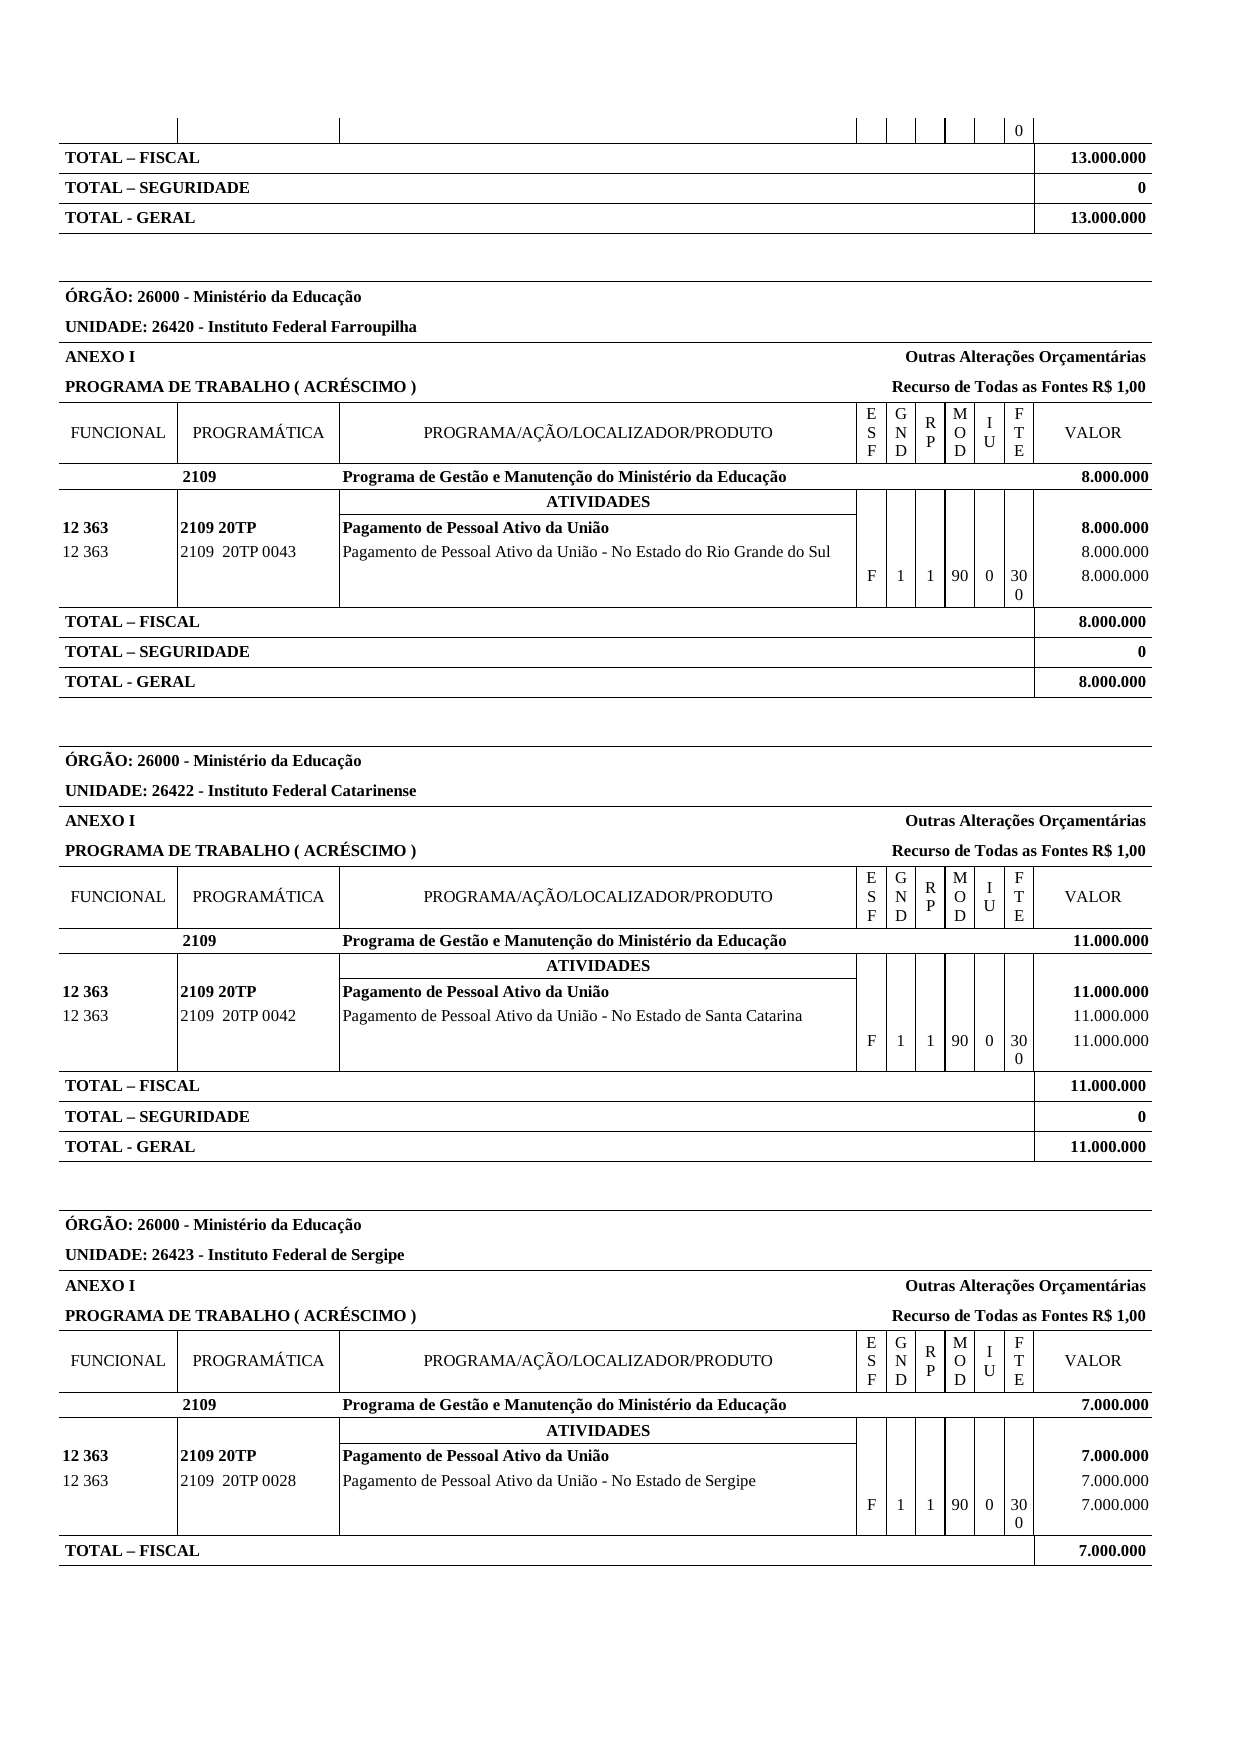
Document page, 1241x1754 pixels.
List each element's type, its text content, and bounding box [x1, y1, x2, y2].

table_cell [340, 1493, 856, 1535]
table_cell [59, 490, 177, 514]
table_cell [1005, 1004, 1033, 1028]
table_cell Pagamento de Pessoal Ativo da União - No Estado de Santa Catarina [340, 1004, 856, 1028]
table_cell PROGRAMÁTICA [178, 403, 339, 463]
table_cell TOTAL – SEGURIDADE [59, 638, 1034, 667]
table_cell 7.000.000 [1034, 1443, 1152, 1468]
table_cell [887, 1468, 915, 1492]
table_cell 8.000.000 [1034, 540, 1152, 564]
table_cell [857, 1443, 886, 1468]
table_cell UNIDADE: 26420 - Instituto Federal Farroupilha [59, 312, 856, 342]
table_cell [916, 1004, 944, 1028]
table_cell Outras Alterações Orçamentárias [856, 807, 1152, 836]
table_cell Pagamento de Pessoal Ativo da União [340, 515, 856, 539]
table_cell FUNCIONAL [59, 1331, 177, 1392]
table_cell 8.000.000 [1034, 464, 1152, 489]
table_cell 7.000.000 [1034, 1493, 1152, 1535]
table_cell ANEXO I [59, 1271, 856, 1300]
table_cell PROGRAMA/AÇÃO/LOCALIZADOR/PRODUTO [340, 403, 856, 463]
table_cell Recurso de Todas as Fontes R$ 1,00 [856, 372, 1152, 402]
table_cell [946, 514, 974, 539]
table_cell G N D [887, 1331, 915, 1392]
table_cell 0 [1005, 118, 1033, 142]
table_cell 13.000.000 [1035, 144, 1152, 173]
table_cell 8.000.000 [1034, 564, 1152, 607]
table_cell E S F [857, 403, 886, 463]
table_cell 2109 20TP [178, 978, 339, 1004]
table_cell TOTAL – FISCAL [59, 144, 1034, 173]
table_cell Programa de Gestão e Manutenção do Ministério da Educação [340, 1393, 1034, 1417]
table_cell [340, 564, 856, 607]
table_cell Atividades [340, 490, 856, 514]
table_cell 300 [1005, 564, 1033, 607]
table_cell [178, 1493, 339, 1535]
table_cell [857, 954, 886, 978]
table_cell PROGRAMA/AÇÃO/LOCALIZADOR/PRODUTO [340, 1331, 856, 1392]
table_cell [59, 234, 1034, 281]
table_cell ÓRGÃO: 26000 - Ministério da Educação [59, 747, 1152, 776]
table_cell [1005, 978, 1033, 1004]
table_cell [887, 514, 915, 539]
table_cell [856, 312, 1152, 342]
table_cell [59, 954, 177, 978]
table_cell [1005, 540, 1033, 564]
table_cell 90 [946, 1493, 974, 1535]
table_cell [946, 954, 974, 978]
table_cell TOTAL – FISCAL [59, 1072, 1034, 1101]
table_cell [916, 1468, 944, 1492]
table_cell 0 [975, 1028, 1004, 1071]
table_cell [887, 1443, 915, 1468]
table_cell [59, 698, 1034, 746]
table_cell 300 [1005, 1493, 1033, 1535]
table_cell 90 [946, 564, 974, 607]
table_cell Recurso de Todas as Fontes R$ 1,00 [856, 836, 1152, 866]
table_cell [1034, 698, 1152, 746]
table_cell [1005, 1418, 1033, 1443]
table_cell ANEXO I [59, 807, 856, 836]
table_cell PROGRAMA/AÇÃO/LOCALIZADOR/PRODUTO [340, 867, 856, 927]
table_cell 12 363 [59, 978, 177, 1004]
table_cell F T E [1005, 403, 1033, 463]
table_cell 8.000.000 [1034, 514, 1152, 539]
table_cell TOTAL – SEGURIDADE [59, 174, 1034, 203]
table_cell 2109 20TP 0028 [178, 1468, 339, 1492]
table_cell [1034, 954, 1152, 978]
table_cell [340, 118, 856, 142]
table_cell 300 [1005, 1028, 1033, 1071]
table_cell UNIDADE: 26422 - Instituto Federal Catarinense [59, 776, 856, 806]
table_cell [857, 514, 886, 539]
table_cell [916, 954, 944, 978]
table_cell TOTAL - GERAL [59, 668, 1034, 697]
table_cell [1034, 118, 1152, 142]
table_cell [178, 1418, 339, 1443]
table_cell TOTAL - GERAL [59, 204, 1034, 233]
table_cell [887, 1004, 915, 1028]
table_cell 7.000.000 [1034, 1468, 1152, 1492]
table_cell 11.000.000 [1034, 929, 1152, 953]
table_cell [975, 514, 1004, 539]
table_cell 1 [916, 1493, 944, 1535]
table_cell Outras Alterações Orçamentárias [856, 1271, 1152, 1300]
table_cell 2109 [59, 929, 339, 953]
table_cell 2109 20TP 0042 [178, 1004, 339, 1028]
table_cell I U [975, 867, 1004, 927]
table_cell Outras Alterações Orçamentárias [856, 343, 1152, 372]
table_cell 13.000.000 [1035, 204, 1152, 233]
table_cell [1034, 1418, 1152, 1443]
table_cell 7.000.000 [1034, 1393, 1152, 1417]
table_cell 2109 [59, 1393, 339, 1417]
table_cell F T E [1005, 1331, 1033, 1392]
table_cell VALOR [1034, 403, 1152, 463]
table_cell 2109 20TP 0043 [178, 540, 339, 564]
table_cell G N D [887, 867, 915, 927]
table_cell FUNCIONAL [59, 867, 177, 927]
table_cell 2109 [59, 464, 339, 489]
table_cell [1034, 234, 1152, 281]
table_cell ÓRGÃO: 26000 - Ministério da Educação [59, 282, 1152, 312]
table_cell [975, 954, 1004, 978]
table_cell 12 363 [59, 514, 177, 539]
table_cell [887, 1418, 915, 1443]
table_cell 2109 20TP [178, 514, 339, 539]
table_cell [178, 118, 339, 142]
table_cell [916, 1418, 944, 1443]
table_cell [1005, 514, 1033, 539]
table_cell [887, 118, 915, 142]
table_cell [916, 514, 944, 539]
table_cell I U [975, 403, 1004, 463]
table_cell [946, 978, 974, 1004]
table_cell Pagamento de Pessoal Ativo da União [340, 979, 856, 1004]
table_cell M O D [946, 403, 974, 463]
table_cell FUNCIONAL [59, 403, 177, 463]
table_cell [59, 1418, 177, 1443]
table_cell R P [916, 867, 944, 927]
table_cell 12 363 [59, 540, 177, 564]
table_cell 0 [1035, 1102, 1152, 1131]
table_cell [946, 540, 974, 564]
table_cell TOTAL – FISCAL [59, 1536, 1034, 1565]
table_cell F [857, 1493, 886, 1535]
table_cell Pagamento de Pessoal Ativo da União - No Estado de Sergipe [340, 1468, 856, 1492]
table_cell [178, 1028, 339, 1071]
table_cell G N D [887, 403, 915, 463]
table_cell 0 [1035, 174, 1152, 203]
table_cell [946, 1004, 974, 1028]
table_cell [946, 490, 974, 514]
table_cell Atividades [340, 954, 856, 978]
table_cell [975, 978, 1004, 1004]
table_cell 12 363 [59, 1468, 177, 1492]
table_cell [1005, 1468, 1033, 1492]
table_cell [975, 1004, 1004, 1028]
table_cell ANEXO I [59, 343, 856, 372]
table_cell [975, 1418, 1004, 1443]
table_cell [916, 490, 944, 514]
table_cell F [857, 564, 886, 607]
table_cell [975, 540, 1004, 564]
table_cell 11.000.000 [1034, 1028, 1152, 1071]
table_cell 90 [946, 1028, 974, 1071]
table_cell 7.000.000 [1035, 1536, 1152, 1565]
table_cell TOTAL – SEGURIDADE [59, 1102, 1034, 1131]
table_cell 11.000.000 [1034, 1004, 1152, 1028]
table_cell 0 [975, 564, 1004, 607]
table_cell 2109 20TP [178, 1443, 339, 1468]
table_cell [887, 540, 915, 564]
table_cell 1 [887, 1493, 915, 1535]
table_cell F [857, 1028, 886, 1071]
table_cell 11.000.000 [1035, 1132, 1152, 1161]
table_cell [59, 1162, 1034, 1210]
table_cell M O D [946, 867, 974, 927]
table_cell Pagamento de Pessoal Ativo da União - No Estado do Rio Grande do Sul [340, 540, 856, 564]
table_cell PROGRAMÁTICA [178, 867, 339, 927]
table_cell [857, 118, 886, 142]
table_cell I U [975, 1331, 1004, 1392]
table_cell [946, 1468, 974, 1492]
table_cell Recurso de Todas as Fontes R$ 1,00 [856, 1300, 1152, 1330]
table_cell E S F [857, 867, 886, 927]
table_cell [857, 490, 886, 514]
table_cell PROGRAMA DE TRABALHO ( ACRÉSCIMO ) [59, 1300, 856, 1330]
table_cell [178, 954, 339, 978]
table_cell [340, 1028, 856, 1071]
table_cell [857, 1004, 886, 1028]
table_cell 1 [887, 1028, 915, 1071]
table_cell UNIDADE: 26423 - Instituto Federal de Sergipe [59, 1240, 856, 1270]
table_cell 8.000.000 [1035, 668, 1152, 697]
table_cell VALOR [1034, 1331, 1152, 1392]
table_cell PROGRAMÁTICA [178, 1331, 339, 1392]
table_cell [178, 564, 339, 607]
table_cell 11.000.000 [1035, 1072, 1152, 1101]
table_cell Programa de Gestão e Manutenção do Ministério da Educação [340, 464, 1034, 489]
table_cell 0 [975, 1493, 1004, 1535]
table_cell R P [916, 403, 944, 463]
table_cell VALOR [1034, 867, 1152, 927]
table_cell [946, 118, 974, 142]
table_cell TOTAL – FISCAL [59, 608, 1034, 637]
table_cell [975, 490, 1004, 514]
table_cell [856, 776, 1152, 806]
table_cell [59, 564, 177, 607]
table_cell [1005, 490, 1033, 514]
table_cell [946, 1418, 974, 1443]
table_cell [916, 118, 944, 142]
table_cell TOTAL - GERAL [59, 1132, 1034, 1161]
table_cell 1 [916, 564, 944, 607]
table_cell Programa de Gestão e Manutenção do Ministério da Educação [340, 929, 1034, 953]
table_cell [916, 1443, 944, 1468]
table_cell PROGRAMA DE TRABALHO ( ACRÉSCIMO ) [59, 836, 856, 866]
table_cell [916, 978, 944, 1004]
table_cell [887, 954, 915, 978]
table_cell [887, 490, 915, 514]
table_cell [59, 1493, 177, 1535]
table_cell [856, 1240, 1152, 1270]
table_cell R P [916, 1331, 944, 1392]
table_cell [59, 1028, 177, 1071]
table_cell [857, 540, 886, 564]
table_cell [59, 118, 177, 142]
table_cell 8.000.000 [1035, 608, 1152, 637]
table_cell [975, 1443, 1004, 1468]
table_cell 12 363 [59, 1004, 177, 1028]
table_cell E S F [857, 1331, 886, 1392]
table_cell M O D [946, 1331, 974, 1392]
table_cell [975, 118, 1004, 142]
table_cell [975, 1468, 1004, 1492]
table_cell 0 [1035, 638, 1152, 667]
table_cell ÓRGÃO: 26000 - Ministério da Educação [59, 1211, 1152, 1240]
table_cell F T E [1005, 867, 1033, 927]
table_cell [857, 1468, 886, 1492]
table_cell [178, 490, 339, 514]
table_cell 1 [916, 1028, 944, 1071]
table_cell Pagamento de Pessoal Ativo da União [340, 1444, 856, 1468]
table_cell 12 363 [59, 1443, 177, 1468]
table_cell 1 [887, 564, 915, 607]
table_cell 11.000.000 [1034, 978, 1152, 1004]
table_cell [857, 978, 886, 1004]
table_cell [857, 1418, 886, 1443]
table_cell [887, 978, 915, 1004]
table_cell [916, 540, 944, 564]
table_cell Atividades [340, 1418, 856, 1443]
table_cell [1034, 490, 1152, 514]
table_cell [1005, 954, 1033, 978]
table_cell [1005, 1443, 1033, 1468]
table_cell [946, 1443, 974, 1468]
table_cell [1034, 1162, 1152, 1210]
table_cell PROGRAMA DE TRABALHO ( ACRÉSCIMO ) [59, 372, 856, 402]
